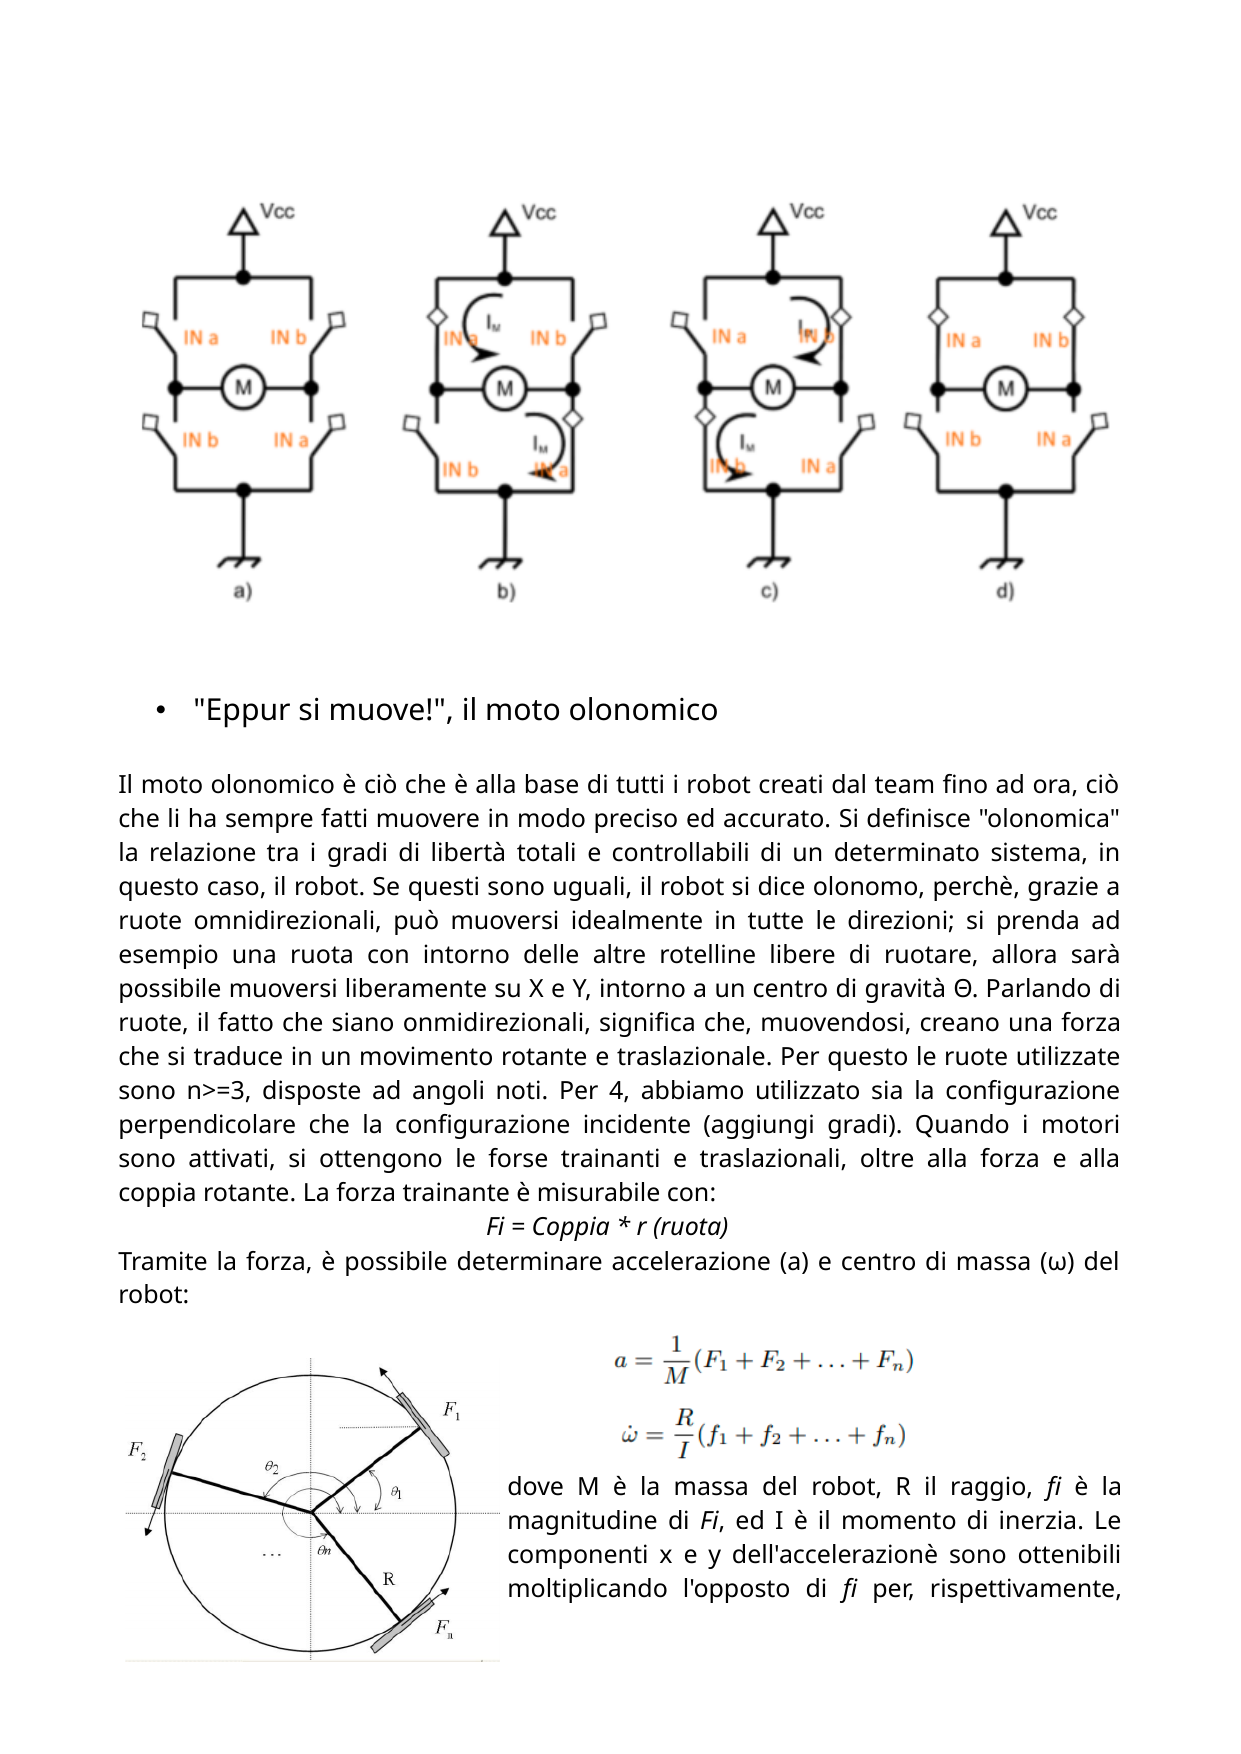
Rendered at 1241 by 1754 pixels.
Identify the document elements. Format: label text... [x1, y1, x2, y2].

picture [125, 1358, 507, 1673]
text Fi = Coppia * r (ruota) [118, 1209, 1122, 1243]
picture [606, 1322, 919, 1469]
picture [118, 190, 1122, 621]
text Il moto olonomico è ciò che è alla base di tutti i robot creati dal team fino ad ora, ciò che li ha sempre fatti muovere in modo preciso ed accurato. Si definisce "olonomica" la relazione tra i gradi di libertà totali e controllabili di un determinato sistema, in questo caso, il robot. Se questi sono uguali, il robot si dice olonomo, perchè, grazie a ruote omnidirezionali, può muoversi idealmente in tutte le direzioni; si prenda ad esempio una ruota con intorno delle altre rotelline libere di ruotare, allora sarà possibile muoversi liberamente su X e Y, intorno a un centro di gravità Θ. Parlando di ruote, il fatto che siano onmidirezionali, significa che, muovendosi, creano una forza che si traduce in un movimento rotante e traslazionale. Per questo le ruote utilizzate sono n>=3, disposte ad angoli noti. Per 4, abbiamo utilizzato sia la configurazione perpendicolare che la configurazione incidente (aggiungi gradi). Quando i motori sono attivati, si ottengono le forse trainanti e traslazionali, oltre alla forza e alla coppia rotante. La forza trainante è misurabile con: [118, 766, 1122, 1209]
text dove M è la massa del robot, R il raggio, fi è la magnitudine di Fi, ed I è il momento di inerzia. Le componenti x e y dell'accelerazionè sono ottenibili moltiplicando l'opposto di fi per, rispettivamente, [118, 1311, 1122, 1605]
text Tramite la forza, è possibile determinare accelerazione (a) e centro di massa (ω) del robot: [118, 1243, 1122, 1311]
list "Eppur si muove!", il moto olonomico [156, 688, 1122, 729]
